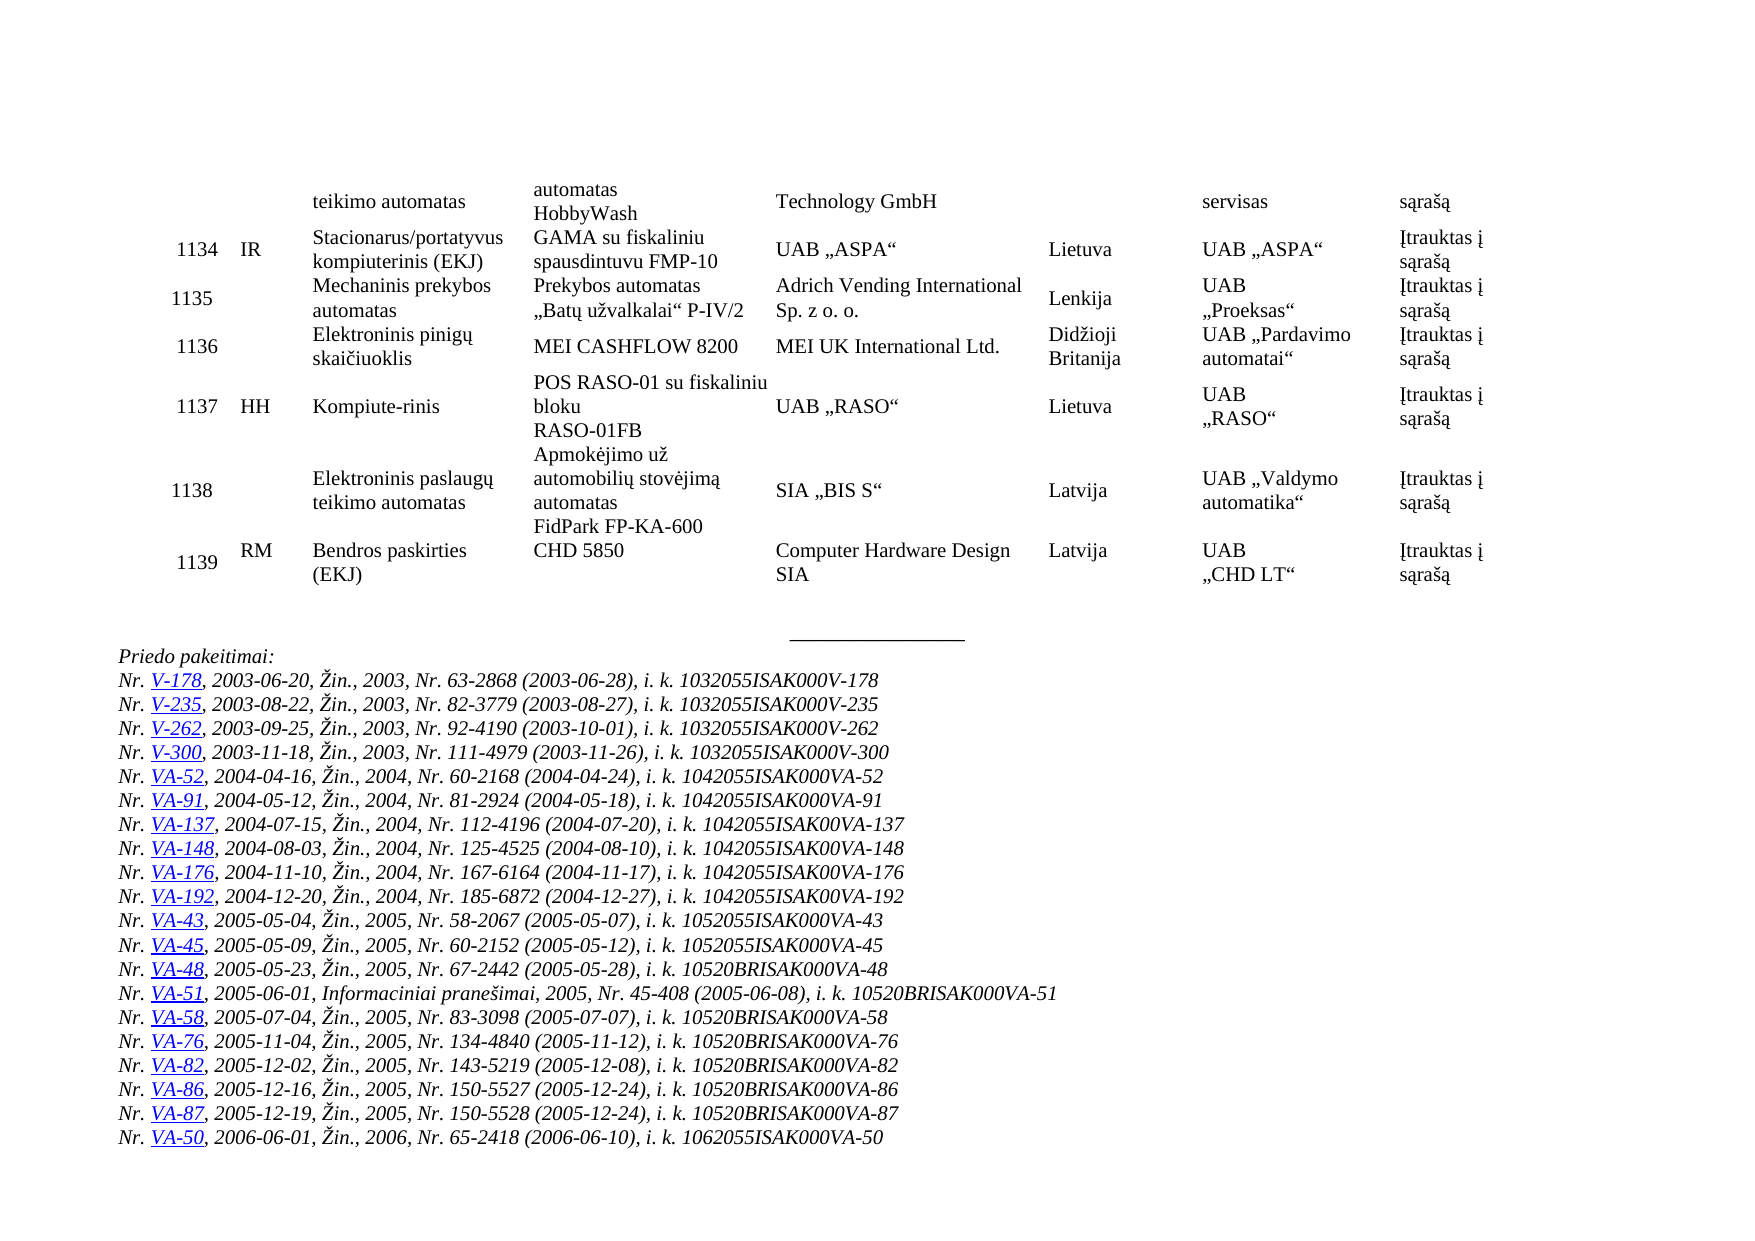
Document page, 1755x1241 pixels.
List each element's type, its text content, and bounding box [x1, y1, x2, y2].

table_cell 1136 [100, 322, 229, 370]
text ______________ [118, 615, 1636, 644]
table_cell Latvija [1037, 538, 1191, 586]
table_cell servisas [1191, 177, 1388, 225]
text Nr. VA-86, 2005-12-16, Žin., 2005, Nr. 150-5527 (2005-12-24), i. k. 10520BRISAK000VA-86 [118, 1077, 1636, 1101]
table_cell SIA „BIS S“ [764, 442, 1037, 538]
table_cell Įtrauktas į sąrašą [1388, 442, 1536, 538]
text Nr. VA-43, 2005-05-04, Žin., 2005, Nr. 58-2067 (2005-05-07), i. k. 1052055ISAK000VA-43 [118, 908, 1636, 932]
table_cell [229, 322, 301, 370]
table_cell Stacionarus/portatyvus kompiuterinis (EKJ) [301, 225, 522, 273]
table_cell Bendros paskirties (EKJ) [301, 538, 522, 586]
text Nr. VA-91, 2004-05-12, Žin., 2004, Nr. 81-2924 (2004-05-18), i. k. 1042055ISAK000VA-91 [118, 788, 1636, 812]
table_cell Latvija [1037, 442, 1191, 538]
table_cell Mechaninis prekybos automatas [301, 274, 522, 322]
table_cell [229, 177, 301, 225]
text Nr. VA-48, 2005-05-23, Žin., 2005, Nr. 67-2442 (2005-05-28), i. k. 10520BRISAK000VA-48 [118, 957, 1636, 981]
text Nr. V-235, 2003-08-22, Žin., 2003, Nr. 82-3779 (2003-08-27), i. k. 1032055ISAK000V-235 [118, 692, 1636, 716]
table_cell 1135 [100, 274, 229, 322]
table_cell UAB „RASO“ [764, 370, 1037, 442]
text Priedo pakeitimai: [118, 644, 1636, 668]
text Nr. VA-45, 2005-05-09, Žin., 2005, Nr. 60-2152 (2005-05-12), i. k. 1052055ISAK000VA-45 [118, 932, 1636, 957]
table_cell Kompiute-rinis [301, 370, 522, 442]
table_cell Technology GmbH [764, 177, 1037, 225]
table_cell Įtrauktas į sąrašą [1388, 538, 1536, 586]
table_cell 1138 [100, 442, 229, 538]
text Nr. VA-82, 2005-12-02, Žin., 2005, Nr. 143-5219 (2005-12-08), i. k. 10520BRISAK000VA-82 [118, 1053, 1636, 1077]
table_cell Computer Hardware Design SIA [764, 538, 1037, 586]
table_cell IR [229, 225, 301, 273]
table_cell 1134 [100, 225, 229, 273]
table_cell UAB „Proeksas“ [1191, 274, 1388, 322]
table_cell UAB „RASO“ [1191, 370, 1388, 442]
table_cell UAB „ASPA“ [764, 225, 1037, 273]
table_cell sąrašą [1388, 177, 1536, 225]
table_cell UAB „CHD LT“ [1191, 538, 1388, 586]
text Nr. VA-51, 2005-06-01, Informaciniai pranešimai, 2005, Nr. 45-408 (2005-06-08), i. k. 10520BRISAK000VA-51 [118, 981, 1636, 1005]
table_cell 1137 [100, 370, 229, 442]
table_cell HH [229, 370, 301, 442]
table_cell Didžioji Britanija [1037, 322, 1191, 370]
text Nr. V-262, 2003-09-25, Žin., 2003, Nr. 92-4190 (2003-10-01), i. k. 1032055ISAK000V-262 [118, 716, 1636, 740]
table_cell Lietuva [1037, 370, 1191, 442]
table_cell teikimo automatas [301, 177, 522, 225]
table_cell RM [229, 538, 301, 586]
table_cell Lietuva [1037, 225, 1191, 273]
table_cell Įtrauktas į sąrašą [1388, 225, 1536, 273]
table_cell POS RASO-01 su fiskaliniu bloku RASO-01FB [522, 370, 764, 442]
table_cell Apmokėjimo už automobilių stovėjimą automatas FidPark FP-KA-600 [522, 442, 764, 538]
table_cell [1037, 177, 1191, 225]
text Nr. VA-176, 2004-11-10, Žin., 2004, Nr. 167-6164 (2004-11-17), i. k. 1042055ISAK00VA-176 [118, 860, 1636, 884]
table_cell Įtrauktas į sąrašą [1388, 322, 1536, 370]
table_cell [229, 442, 301, 538]
table_cell Įtrauktas į sąrašą [1388, 274, 1536, 322]
table_cell UAB „Pardavimo automatai“ [1191, 322, 1388, 370]
table_cell automatas HobbyWash [522, 177, 764, 225]
text Nr. V-300, 2003-11-18, Žin., 2003, Nr. 111-4979 (2003-11-26), i. k. 1032055ISAK000V-300 [118, 740, 1636, 764]
text Nr. VA-58, 2005-07-04, Žin., 2005, Nr. 83-3098 (2005-07-07), i. k. 10520BRISAK000VA-58 [118, 1005, 1636, 1029]
table_cell MEI CASHFLOW 8200 [522, 322, 764, 370]
text Nr. V-178, 2003-06-20, Žin., 2003, Nr. 63-2868 (2003-06-28), i. k. 1032055ISAK000V-178 [118, 668, 1636, 692]
table_cell [229, 274, 301, 322]
table_cell [100, 177, 229, 225]
text Nr. VA-87, 2005-12-19, Žin., 2005, Nr. 150-5528 (2005-12-24), i. k. 10520BRISAK000VA-87 [118, 1101, 1636, 1125]
table_cell Elektroninis pinigų skaičiuoklis [301, 322, 522, 370]
text Nr. VA-137, 2004-07-15, Žin., 2004, Nr. 112-4196 (2004-07-20), i. k. 1042055ISAK00VA-137 [118, 812, 1636, 836]
table_cell UAB „Valdymo automatika“ [1191, 442, 1388, 538]
text Nr. VA-50, 2006-06-01, Žin., 2006, Nr. 65-2418 (2006-06-10), i. k. 1062055ISAK000VA-50 [118, 1125, 1636, 1149]
table_cell Lenkija [1037, 274, 1191, 322]
table_cell Prekybos automatas „Batų užvalkalai“ P-IV/2 [522, 274, 764, 322]
text Nr. VA-52, 2004-04-16, Žin., 2004, Nr. 60-2168 (2004-04-24), i. k. 1042055ISAK000VA-52 [118, 764, 1636, 788]
table_cell GAMA su fiskaliniu spausdintuvu FMP-10 [522, 225, 764, 273]
text Nr. VA-76, 2005-11-04, Žin., 2005, Nr. 134-4840 (2005-11-12), i. k. 10520BRISAK000VA-76 [118, 1029, 1636, 1053]
table_cell UAB „ASPA“ [1191, 225, 1388, 273]
table_cell Elektroninis paslaugų teikimo automatas [301, 442, 522, 538]
table_cell Įtrauktas į sąrašą [1388, 370, 1536, 442]
table_cell CHD 5850 [522, 538, 764, 586]
table_cell 1139 [100, 538, 229, 586]
text Nr. VA-148, 2004-08-03, Žin., 2004, Nr. 125-4525 (2004-08-10), i. k. 1042055ISAK00VA-148 [118, 836, 1636, 860]
table_cell Adrich Vending International Sp. z o. o. [764, 274, 1037, 322]
table_cell MEI UK International Ltd. [764, 322, 1037, 370]
text Nr. VA-192, 2004-12-20, Žin., 2004, Nr. 185-6872 (2004-12-27), i. k. 1042055ISAK00VA-192 [118, 884, 1636, 908]
